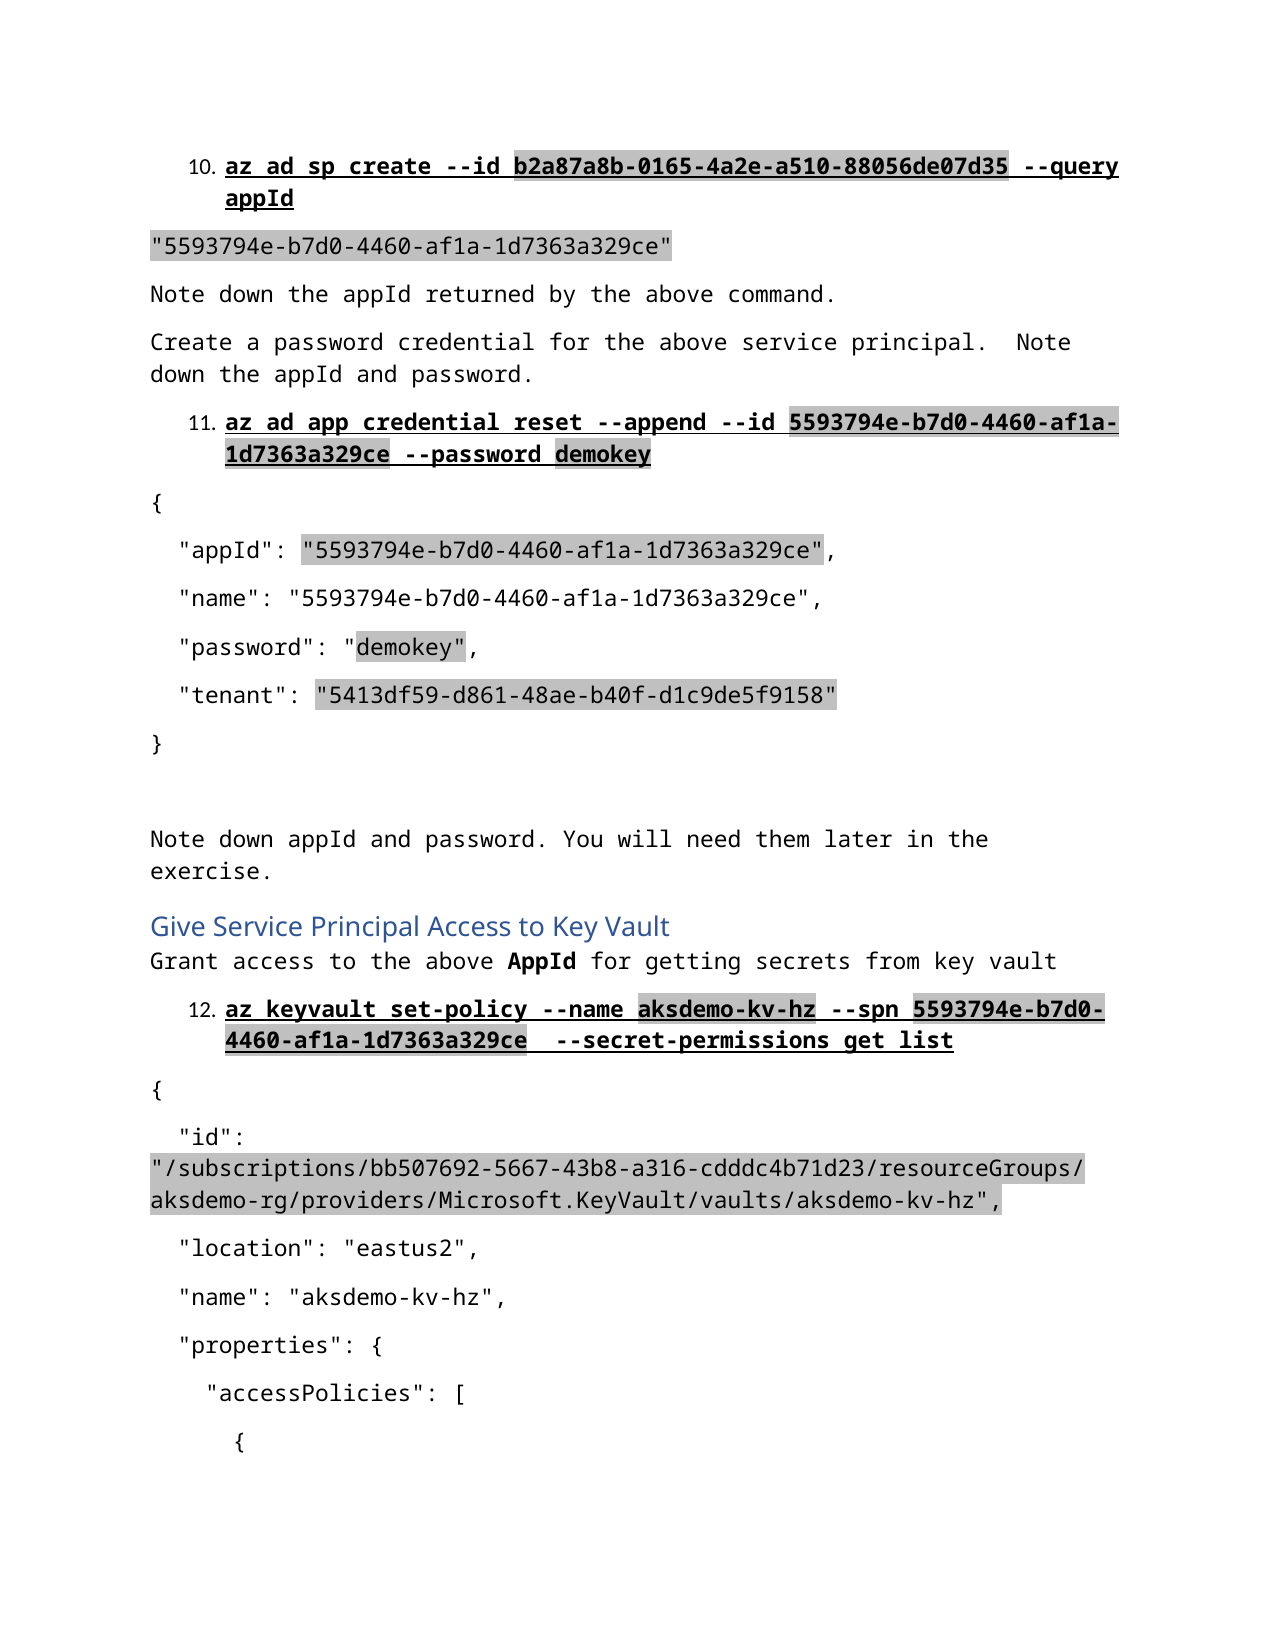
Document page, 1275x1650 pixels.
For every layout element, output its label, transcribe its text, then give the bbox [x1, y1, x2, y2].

subtitle Give Service Principal Access to Key Vault [150, 907, 1125, 944]
text Grant access to the above AppId for getting secrets from key vault [150, 944, 1125, 976]
text "accessPolicies": [ [150, 1377, 1125, 1408]
text "name": "aksdemo-kv-hz", [150, 1280, 1125, 1312]
text "appId": "5593794e-b7d0-4460-af1a-1d7363a329ce", [150, 534, 1125, 565]
list az ad sp create --id b2a87a8b-0165-4a2e-a510-88056de07d35 --query appId [187, 150, 1125, 213]
text Create a password credential for the above service principal. Note down the appId and password. [150, 326, 1125, 389]
text { [150, 1425, 1125, 1456]
text "properties": { [150, 1329, 1125, 1360]
text "location": "eastus2", [150, 1232, 1125, 1263]
text "password": "demokey", [150, 631, 1125, 662]
text } [150, 727, 1125, 758]
list az keyvault set-policy --name aksdemo-kv-hz --spn 5593794e-b7d0-4460-af1a-1d7363a329ce --secret-permissions get list [187, 993, 1125, 1056]
text { [150, 1073, 1125, 1104]
text Note down appId and password. You will need them later in the exercise. [150, 823, 1125, 886]
list az ad app credential reset --append --id 5593794e-b7d0-4460-af1a-1d7363a329ce --password demokey [187, 406, 1125, 469]
text "name": "5593794e-b7d0-4460-af1a-1d7363a329ce", [150, 582, 1125, 613]
text Note down the appId returned by the above command. [150, 278, 1125, 309]
text "tenant": "5413df59-d861-48ae-b40f-d1c9de5f9158" [150, 679, 1125, 710]
text "id": "/subscriptions/bb507692-5667-43b8-a316-cdddc4b71d23/resourceGroups/aksdemo-rg/providers/Microsoft.KeyVault/vaults/aksdemo-kv-hz", [150, 1121, 1125, 1215]
text "5593794e-b7d0-4460-af1a-1d7363a329ce" [150, 230, 1125, 261]
text { [150, 486, 1125, 517]
